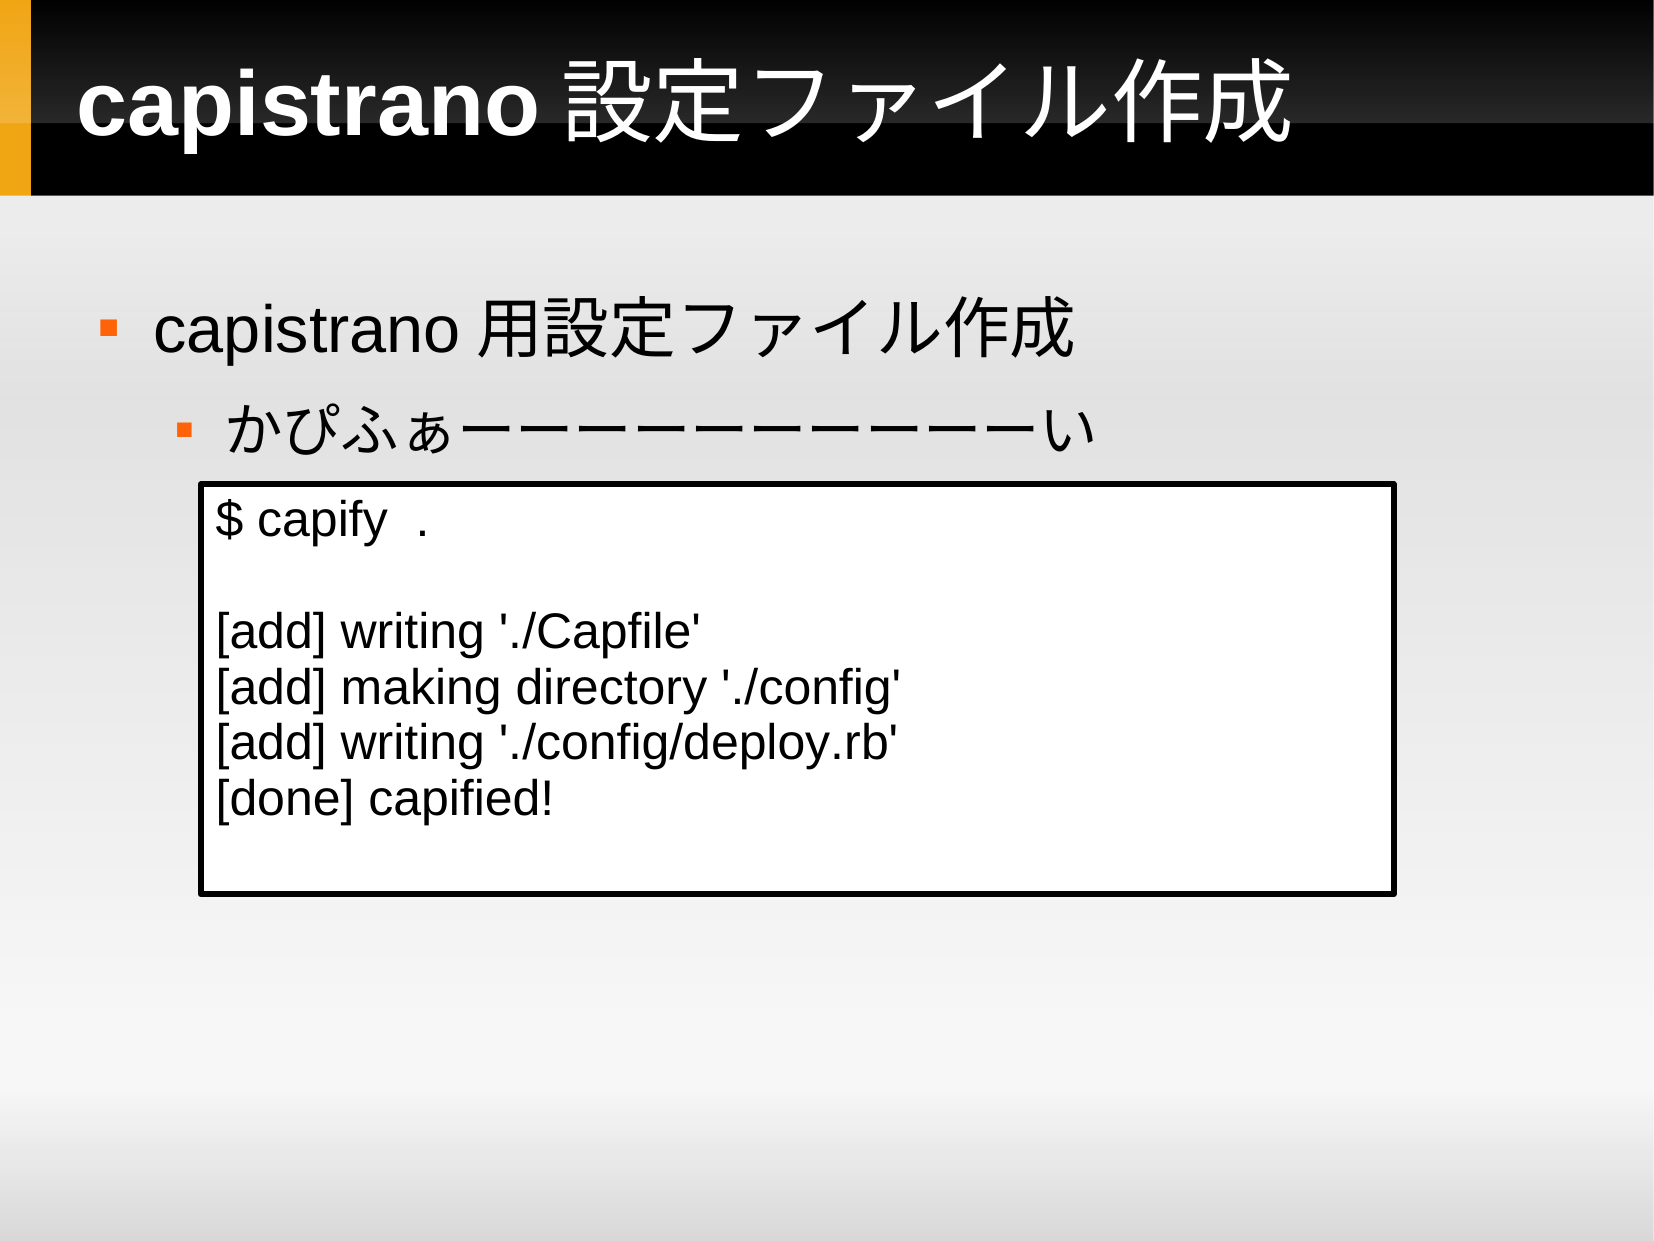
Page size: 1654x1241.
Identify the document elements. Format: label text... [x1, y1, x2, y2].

title capistrano設定ファイル作成 [76, 0, 1565, 208]
list capistrano用設定ファイル作成 かぴふぁーーーーーーーーーーい [82, 290, 1571, 1109]
picture [0, 0, 1654, 1241]
text_box $ capify . [add] writing './Capfile' [add] making directory './config' [add] writing './config/deploy.rb' [done] capified! [200, 484, 1394, 895]
